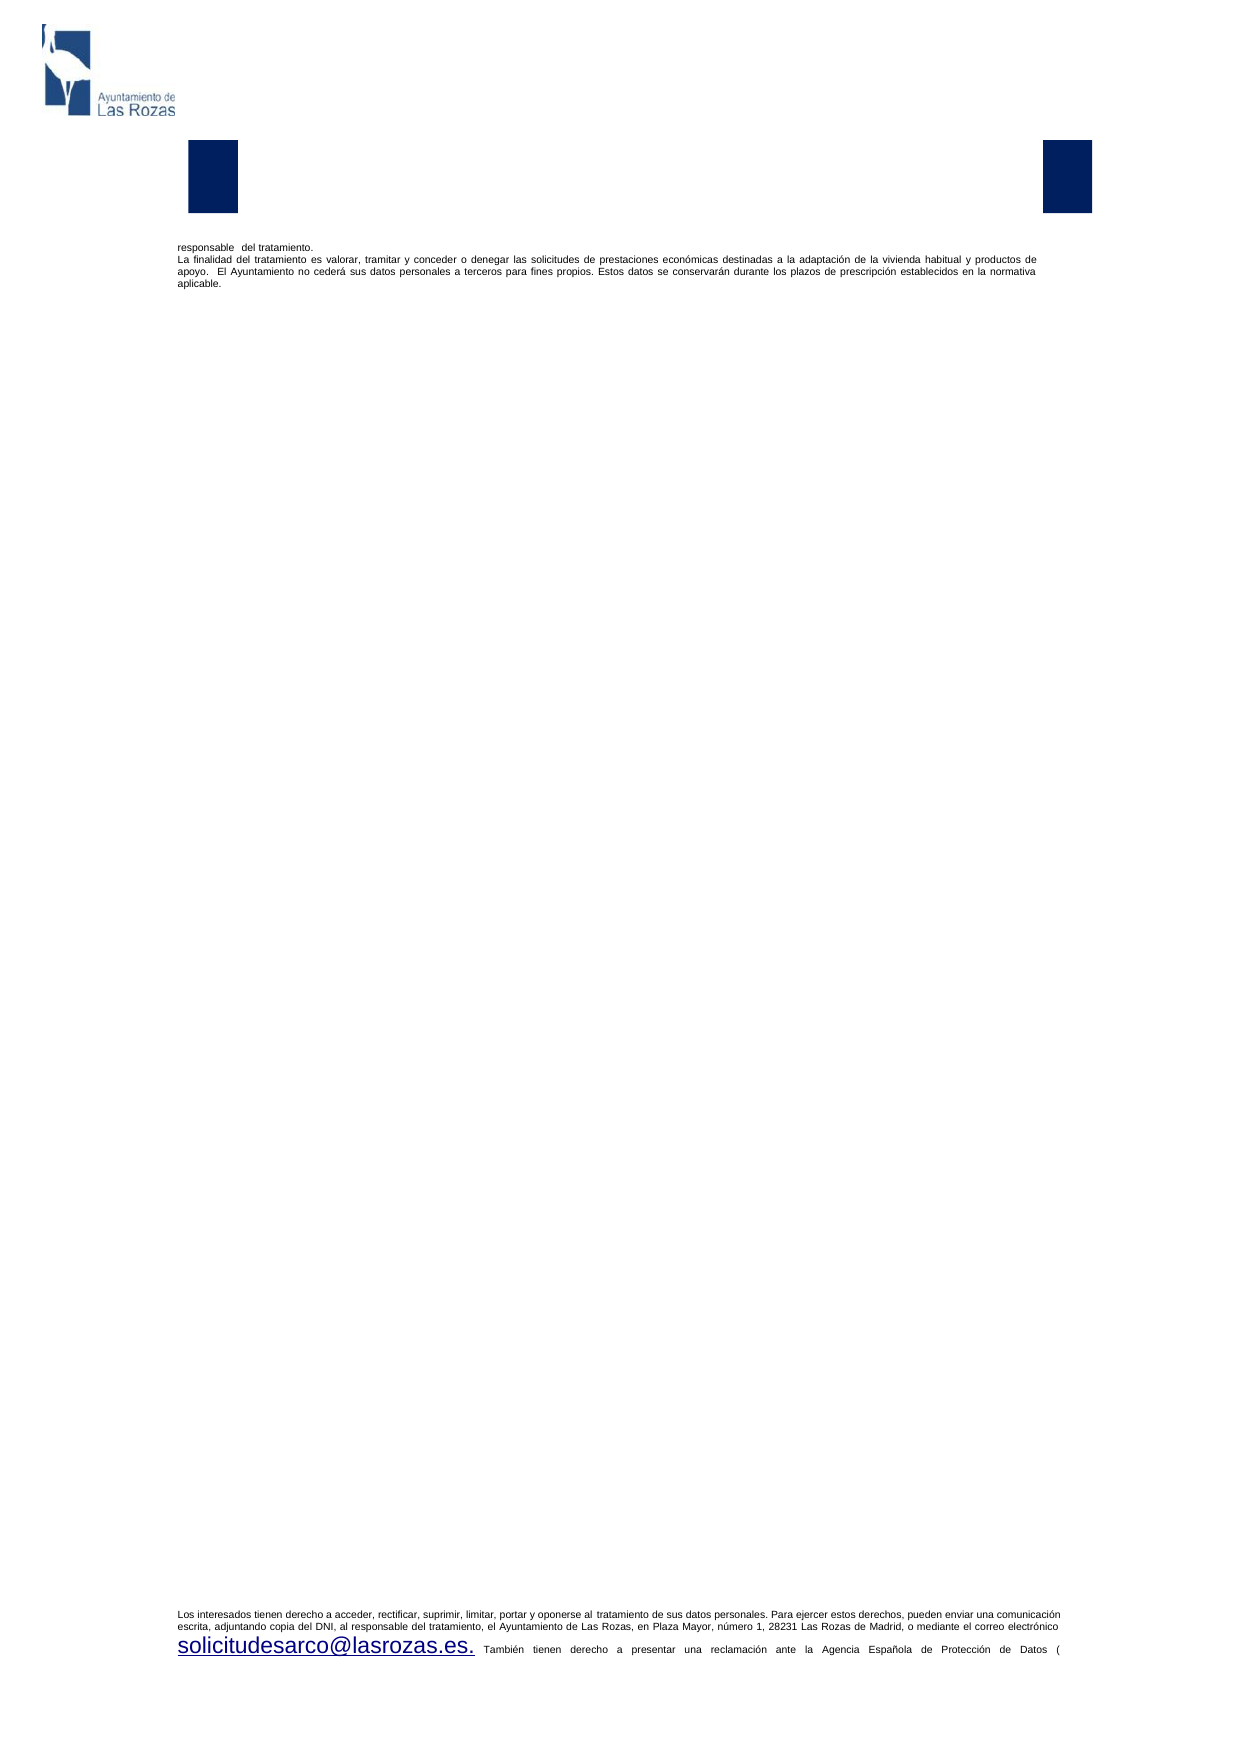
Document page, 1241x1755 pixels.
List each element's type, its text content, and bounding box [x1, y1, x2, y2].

text La finalidad del tratamiento es valorar, tramitar y conceder o denegar las solicitudes de prestaciones económicas destinadas a la adaptación de la vivienda habitual y productos de apoyo. El Ayuntamiento no cederá sus datos personales a terceros para fines propios. Estos datos se conservarán durante los plazos de prescripción establecidos en la normativa aplicable. [177, 254, 1037, 290]
text responsable del tratamiento. [177, 242, 1061, 254]
